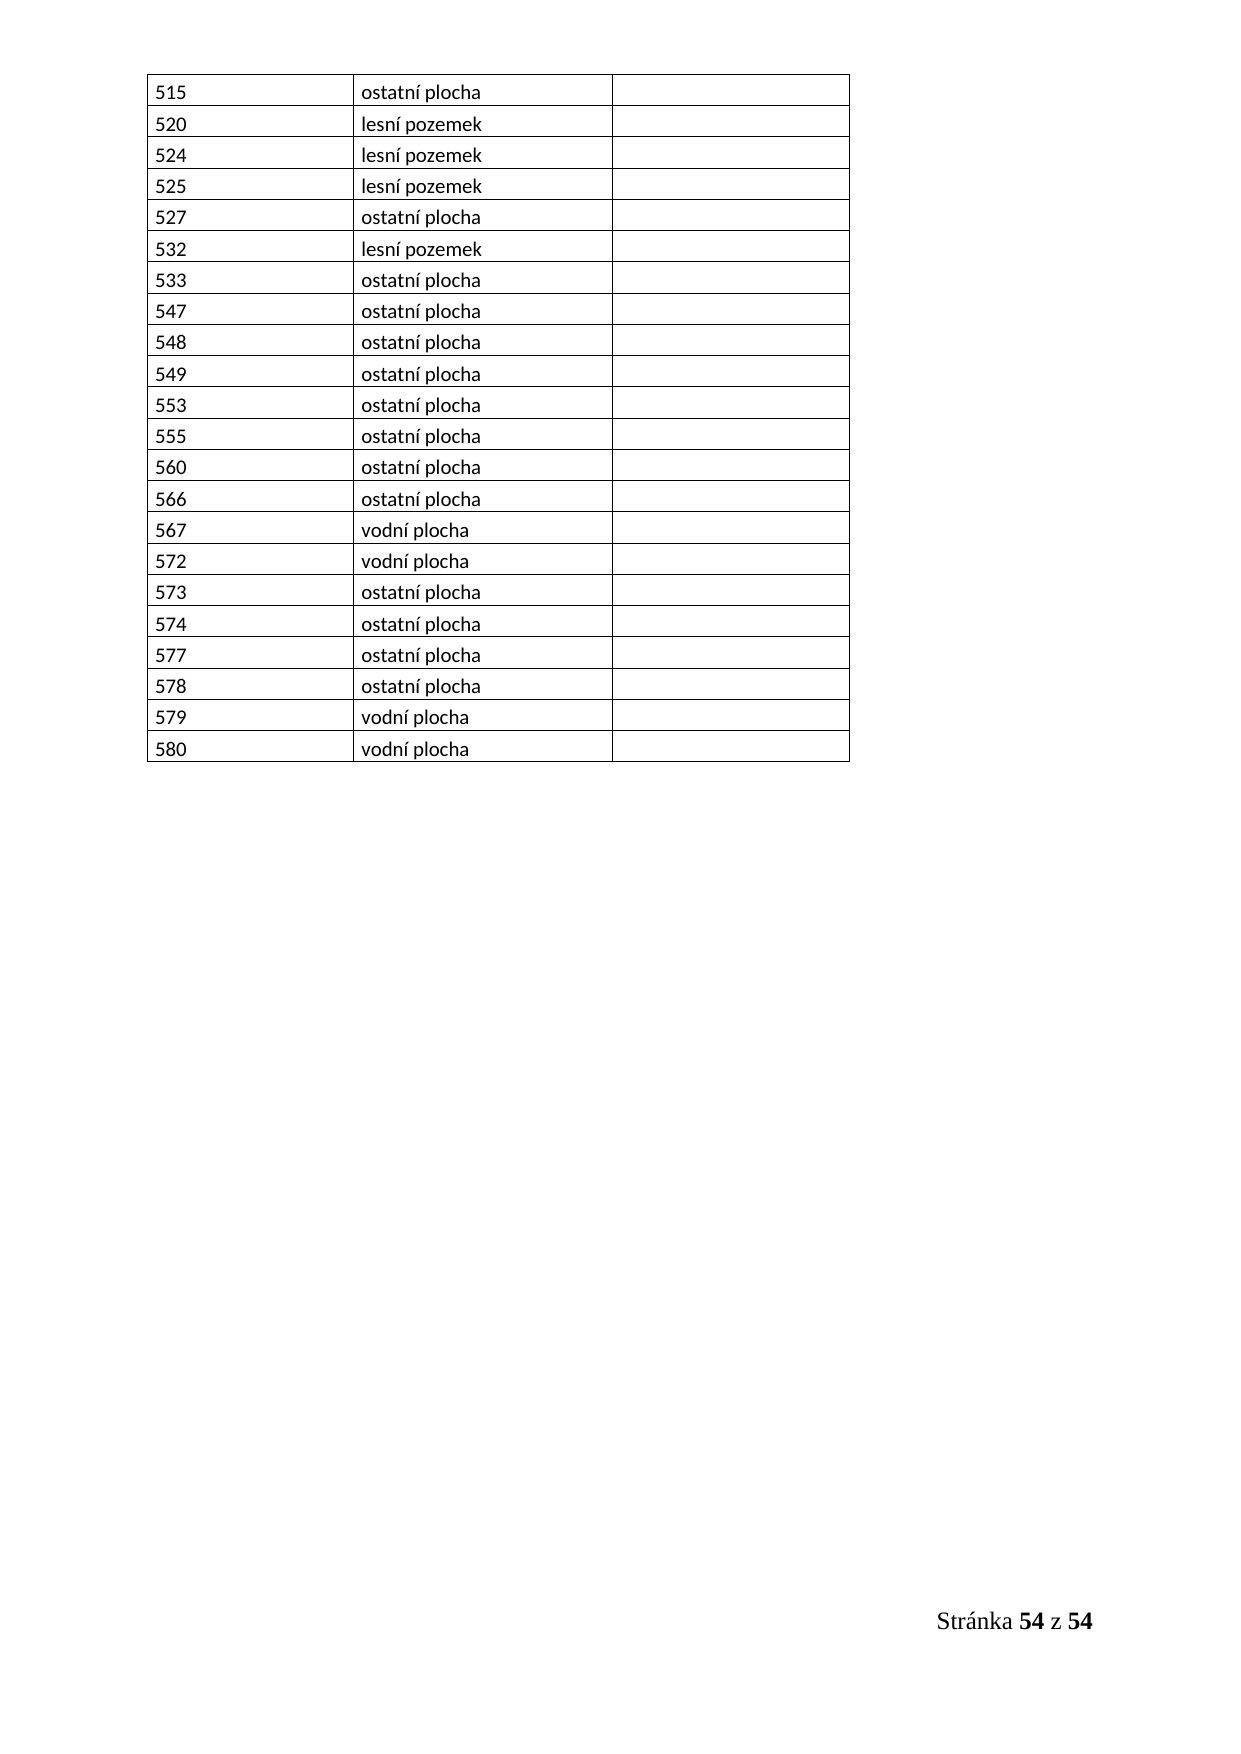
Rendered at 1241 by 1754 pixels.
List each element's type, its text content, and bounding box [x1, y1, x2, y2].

table_cell lesní pozemek [354, 137, 612, 167]
table_cell [850, 324, 991, 355]
table_cell 566 [148, 481, 353, 511]
table_cell 524 [148, 137, 353, 167]
table_cell 580 [148, 731, 353, 761]
table_cell [991, 668, 1129, 699]
table_cell ostatní plocha [354, 356, 612, 386]
table_cell [850, 668, 991, 699]
table_cell [991, 136, 1129, 167]
table_cell [850, 74, 991, 105]
table_cell [991, 168, 1129, 199]
table_cell ostatní plocha [354, 200, 612, 230]
table_cell [613, 512, 849, 542]
table_cell 578 [148, 669, 353, 699]
table_cell [613, 75, 849, 105]
table_cell [991, 730, 1129, 761]
table_cell [991, 74, 1129, 105]
table_cell ostatní plocha [354, 481, 612, 511]
table_cell [613, 481, 849, 511]
table_cell [991, 418, 1129, 449]
table_cell [613, 200, 849, 230]
table_cell [850, 730, 991, 761]
table_cell 515 [148, 75, 353, 105]
table_cell [613, 262, 849, 292]
table_cell [850, 168, 991, 199]
table_cell 574 [148, 606, 353, 636]
table_cell 573 [148, 575, 353, 605]
table_cell 527 [148, 200, 353, 230]
table_cell [613, 325, 849, 355]
table_cell lesní pozemek [354, 231, 612, 261]
table_cell 579 [148, 700, 353, 730]
table_cell vodní plocha [354, 731, 612, 761]
table_cell ostatní plocha [354, 75, 612, 105]
table_cell [850, 355, 991, 386]
table_cell ostatní plocha [354, 450, 612, 480]
table_cell [850, 636, 991, 667]
table_cell [850, 386, 991, 417]
table_cell 572 [148, 544, 353, 574]
table_cell 520 [148, 106, 353, 136]
table_cell 525 [148, 169, 353, 199]
table_cell 560 [148, 450, 353, 480]
table_cell [991, 199, 1129, 230]
table_cell 532 [148, 231, 353, 261]
table_cell vodní plocha [354, 700, 612, 730]
table_cell [850, 293, 991, 324]
table_cell [850, 699, 991, 730]
table_cell [991, 230, 1129, 261]
table_cell [991, 699, 1129, 730]
table_cell [991, 480, 1129, 511]
table_cell [991, 355, 1129, 386]
table_cell ostatní plocha [354, 294, 612, 324]
table_cell [613, 231, 849, 261]
table_cell ostatní plocha [354, 669, 612, 699]
table_cell [613, 450, 849, 480]
table_cell lesní pozemek [354, 169, 612, 199]
table_cell [850, 230, 991, 261]
table_cell [991, 105, 1129, 136]
table_cell [850, 543, 991, 574]
table_cell ostatní plocha [354, 325, 612, 355]
table_cell [850, 418, 991, 449]
table_cell [613, 106, 849, 136]
table_cell [613, 575, 849, 605]
table_cell ostatní plocha [354, 387, 612, 417]
table_cell ostatní plocha [354, 419, 612, 449]
table_cell [613, 387, 849, 417]
table_cell [850, 574, 991, 605]
table_cell [991, 543, 1129, 574]
table_cell [991, 449, 1129, 480]
table_cell [613, 700, 849, 730]
table_cell [991, 261, 1129, 292]
table_cell vodní plocha [354, 544, 612, 574]
table_cell [850, 605, 991, 636]
table_cell 549 [148, 356, 353, 386]
table_cell [613, 356, 849, 386]
table_cell [850, 105, 991, 136]
table_cell ostatní plocha [354, 262, 612, 292]
table_cell [991, 324, 1129, 355]
table_cell [850, 480, 991, 511]
table_cell vodní plocha [354, 512, 612, 542]
table_cell 548 [148, 325, 353, 355]
table_cell [991, 511, 1129, 542]
table_cell [850, 449, 991, 480]
table_cell ostatní plocha [354, 637, 612, 667]
table_cell [613, 419, 849, 449]
table_cell lesní pozemek [354, 106, 612, 136]
table_cell 533 [148, 262, 353, 292]
table_cell 577 [148, 637, 353, 667]
table_cell [850, 511, 991, 542]
table_cell [991, 605, 1129, 636]
table_cell ostatní plocha [354, 606, 612, 636]
table_cell ostatní plocha [354, 575, 612, 605]
table_cell [991, 386, 1129, 417]
table_cell 567 [148, 512, 353, 542]
table_cell [613, 731, 849, 761]
table_cell [850, 261, 991, 292]
table_cell [613, 169, 849, 199]
table_cell 555 [148, 419, 353, 449]
table_cell [613, 669, 849, 699]
table_cell [991, 574, 1129, 605]
table_cell 547 [148, 294, 353, 324]
table_cell [850, 136, 991, 167]
table_cell [991, 293, 1129, 324]
table_cell [991, 636, 1129, 667]
table_cell [613, 294, 849, 324]
table_cell [613, 637, 849, 667]
table_cell 553 [148, 387, 353, 417]
table_cell [613, 544, 849, 574]
table_cell [850, 199, 991, 230]
table_cell [613, 137, 849, 167]
table_cell [613, 606, 849, 636]
